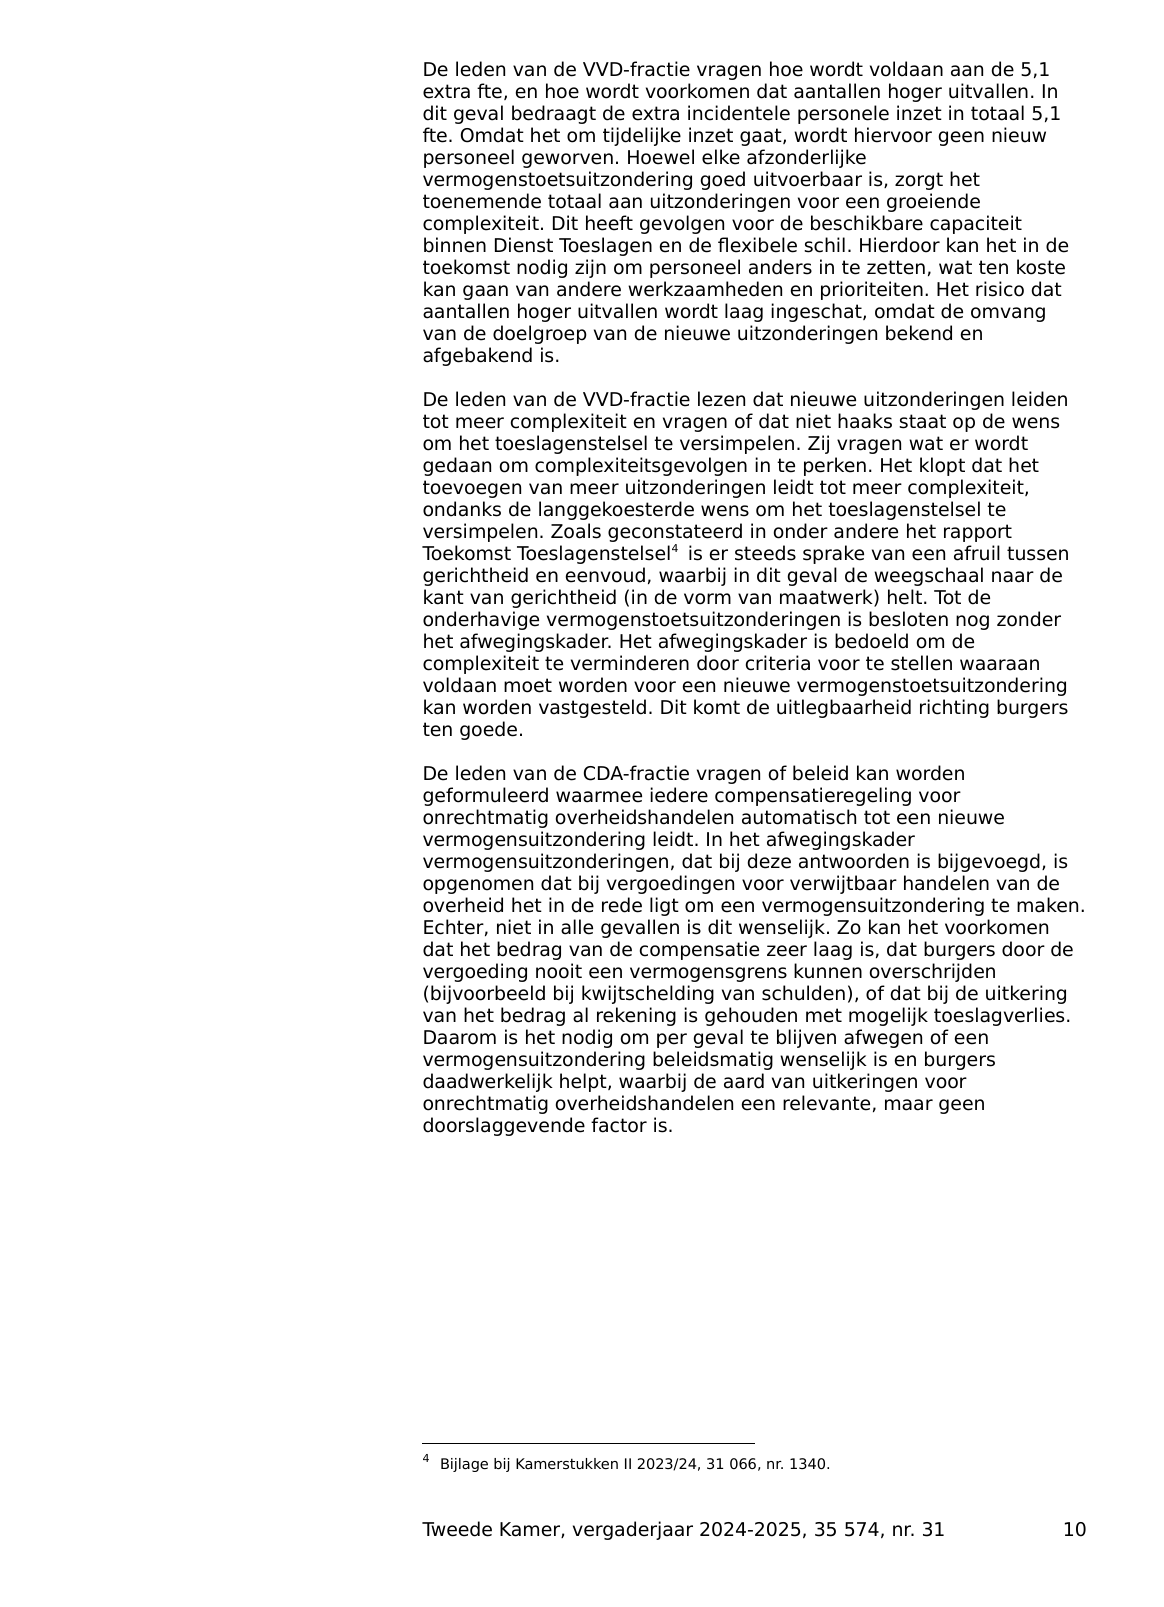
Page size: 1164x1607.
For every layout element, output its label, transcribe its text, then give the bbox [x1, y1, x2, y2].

text De leden van de VVD-fractie lezen dat nieuwe uitzonderingen leiden tot meer complexiteit en vragen of dat niet haaks staat op de wens om het toeslagenstelsel te versimpelen. Zij vragen wat er wordt gedaan om complexiteitsgevolgen in te perken. Het klopt dat het toevoegen van meer uitzonderingen leidt tot meer complexiteit, ondanks de langgekoesterde wens om het toeslagenstelsel te versimpelen. Zoals geconstateerd in onder andere het rapport Toekomst Toeslagenstelsel is er steeds sprake van een afruil tussen gerichtheid en eenvoud, waarbij in dit geval de weegschaal naar de kant van gerichtheid (in de vorm van maatwerk) helt. Tot de onderhavige vermogenstoetsuitzonderingen is besloten nog zonder het afwegingskader. Het afwegingskader is bedoeld om de complexiteit te verminderen door criteria voor te stellen waaraan voldaan moet worden voor een nieuwe vermogenstoetsuitzondering kan worden vastgesteld. Dit komt de uitlegbaarheid richting burgers ten goede. [422, 389, 1087, 741]
text Bijlage bij Kamerstukken II 2023/24, 31 066, nr. 1340. [422, 1452, 1087, 1474]
text De leden van de CDA-fractie vragen of beleid kan worden geformuleerd waarmee iedere compensatieregeling voor onrechtmatig overheidshandelen automatisch tot een nieuwe vermogensuitzondering leidt. In het afwegingskader vermogensuitzonderingen, dat bij deze antwoorden is bijgevoegd, is opgenomen dat bij vergoedingen voor verwijtbaar handelen van de overheid het in de rede ligt om een vermogensuitzondering te maken. Echter, niet in alle gevallen is dit wenselijk. Zo kan het voorkomen dat het bedrag van de compensatie zeer laag is, dat burgers door de vergoeding nooit een vermogensgrens kunnen overschrijden (bijvoorbeeld bij kwijtschelding van schulden), of dat bij de uitkering van het bedrag al rekening is gehouden met mogelijk toeslagverlies. Daarom is het nodig om per geval te blijven afwegen of een vermogensuitzondering beleidsmatig wenselijk is en burgers daadwerkelijk helpt, waarbij de aard van uitkeringen voor onrechtmatig overheidshandelen een relevante, maar geen doorslaggevende factor is. [422, 763, 1087, 1136]
text De leden van de VVD-fractie vragen hoe wordt voldaan aan de 5,1 extra fte, en hoe wordt voorkomen dat aantallen hoger uitvallen. In dit geval bedraagt de extra incidentele personele inzet in totaal 5,1 fte. Omdat het om tijdelijke inzet gaat, wordt hiervoor geen nieuw personeel geworven. Hoewel elke afzonderlijke vermogenstoetsuitzondering goed uitvoerbaar is, zorgt het toenemende totaal aan uitzonderingen voor een groeiende complexiteit. Dit heeft gevolgen voor de beschikbare capaciteit binnen Dienst Toeslagen en de flexibele schil. Hierdoor kan het in de toekomst nodig zijn om personeel anders in te zetten, wat ten koste kan gaan van andere werkzaamheden en prioriteiten. Het risico dat aantallen hoger uitvallen wordt laag ingeschat, omdat de omvang van de doelgroep van de nieuwe uitzonderingen bekend en afgebakend is. [422, 59, 1087, 367]
